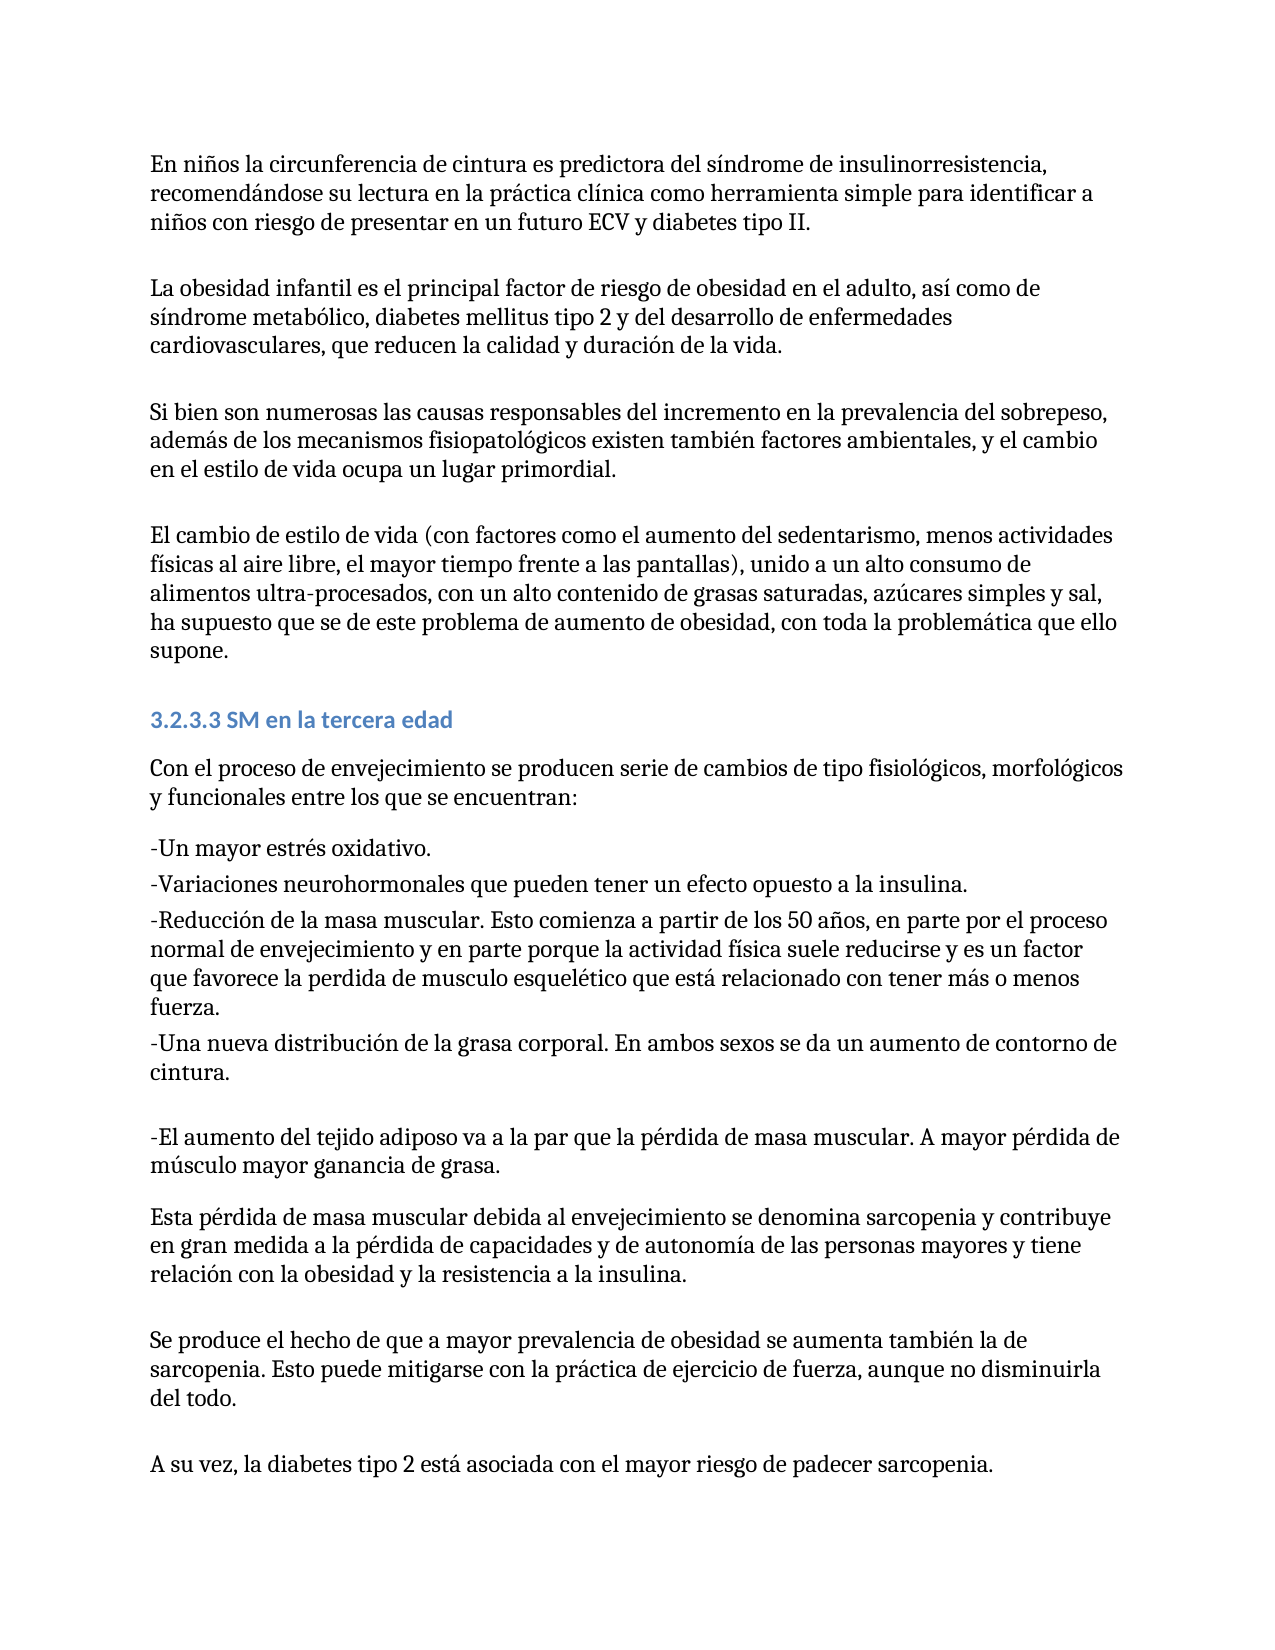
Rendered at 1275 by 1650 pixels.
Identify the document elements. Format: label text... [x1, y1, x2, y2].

text Esta pérdida de masa muscular debida al envejecimiento se denomina sarcopenia y contribuye en gran medida a la pérdida de capacidades y de autonomía de las personas mayores y tiene relación con la obesidad y la resistencia a la insulina. [150, 1203, 1125, 1289]
text El cambio de estilo de vida (con factores como el aumento del sedentarismo, menos actividades físicas al aire libre, el mayor tiempo frente a las pantallas), unido a un alto consumo de alimentos ultra-procesados, con un alto contenido de grasas saturadas, azúcares simples y sal, ha supuesto que se de este problema de aumento de obesidad, con toda la problemática que ello supone. [150, 521, 1125, 665]
text -Reducción de la masa muscular. Esto comienza a partir de los 50 años, en parte por el proceso normal de envejecimiento y en parte porque la actividad física suele reducirse y es un factor que favorece la perdida de musculo esquelético que está relacionado con tener más o menos fuerza. [150, 906, 1125, 1021]
text -El aumento del tejido adiposo va a la par que la pérdida de masa muscular. A mayor pérdida de músculo mayor ganancia de grasa. [150, 1123, 1125, 1180]
text -Variaciones neurohormonales que pueden tener un efecto opuesto a la insulina. [150, 870, 1125, 899]
text Se produce el hecho de que a mayor prevalencia de obesidad se aumenta también la de sarcopenia. Esto puede mitigarse con la práctica de ejercicio de fuerza, aunque no disminuirla del todo. [150, 1326, 1125, 1413]
text -Una nueva distribución de la grasa corporal. En ambos sexos se da un aumento de contorno de cintura. [150, 1029, 1125, 1115]
text A su vez, la diabetes tipo 2 está asociada con el mayor riesgo de padecer sarcopenia. [150, 1450, 1125, 1479]
text La obesidad infantil es el principal factor de riesgo de obesidad en el adulto, así como de síndrome metabólico, diabetes mellitus tipo 2 y del desarrollo de enfermedades cardiovasculares, que reducen la calidad y duración de la vida. [150, 274, 1125, 360]
text Con el proceso de envejecimiento se producen serie de cambios de tipo fisiológicos, morfológicos y funcionales entre los que se encuentran: [150, 754, 1125, 811]
text Si bien son numerosas las causas responsables del incremento en la prevalencia del sobrepeso, además de los mecanismos fisiopatológicos existen también factores ambientales, y el cambio en el estilo de vida ocupa un lugar primordial. [150, 397, 1125, 484]
text En niños la circunferencia de cintura es predictora del síndrome de insulinorresistencia, recomendándose su lectura en la práctica clínica como herramienta simple para identificar a niños con riesgo de presentar en un futuro ECV y diabetes tipo II. [150, 150, 1125, 236]
subtitle 3.2.3.3 SM en la tercera edad [150, 704, 1125, 735]
text -Un mayor estrés oxidativo. [150, 834, 1125, 863]
